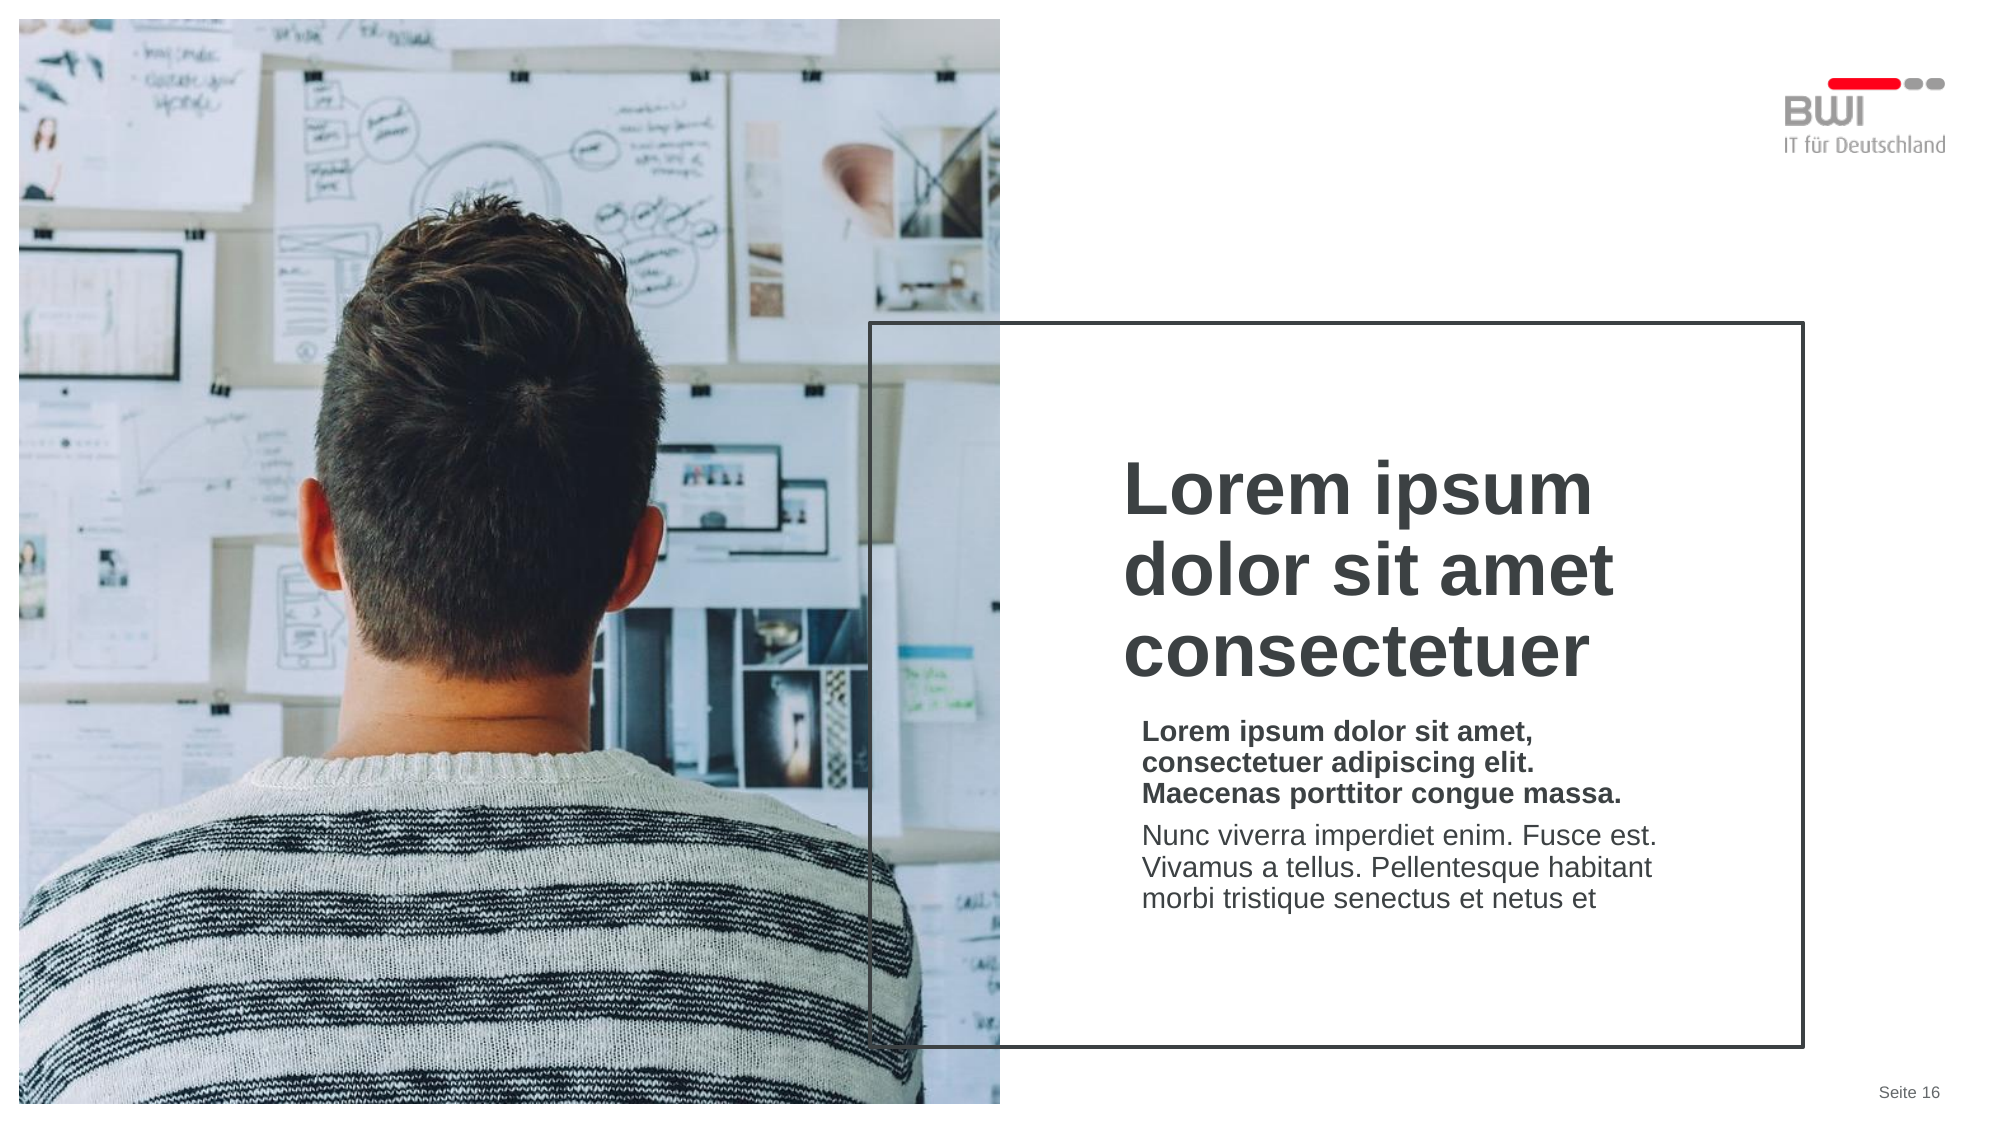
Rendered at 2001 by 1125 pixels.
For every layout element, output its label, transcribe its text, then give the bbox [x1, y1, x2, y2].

list Lorem ipsum dolor sit amet, consectetuer adipiscing elit. Maecenas porttitor congue massa. Nunc viverra imperdiet enim. Fusce est. Vivamus a tellus. Pellentesque habitant morbi tristique senectus et netus et [1141, 716, 1733, 976]
title Lorem ipsum dolor sit amet consectetuer [870, 322, 1804, 1047]
picture [19, 19, 1000, 1104]
picture [1785, 78, 1945, 153]
slide_number Seite <number> [1820, 1079, 1945, 1104]
